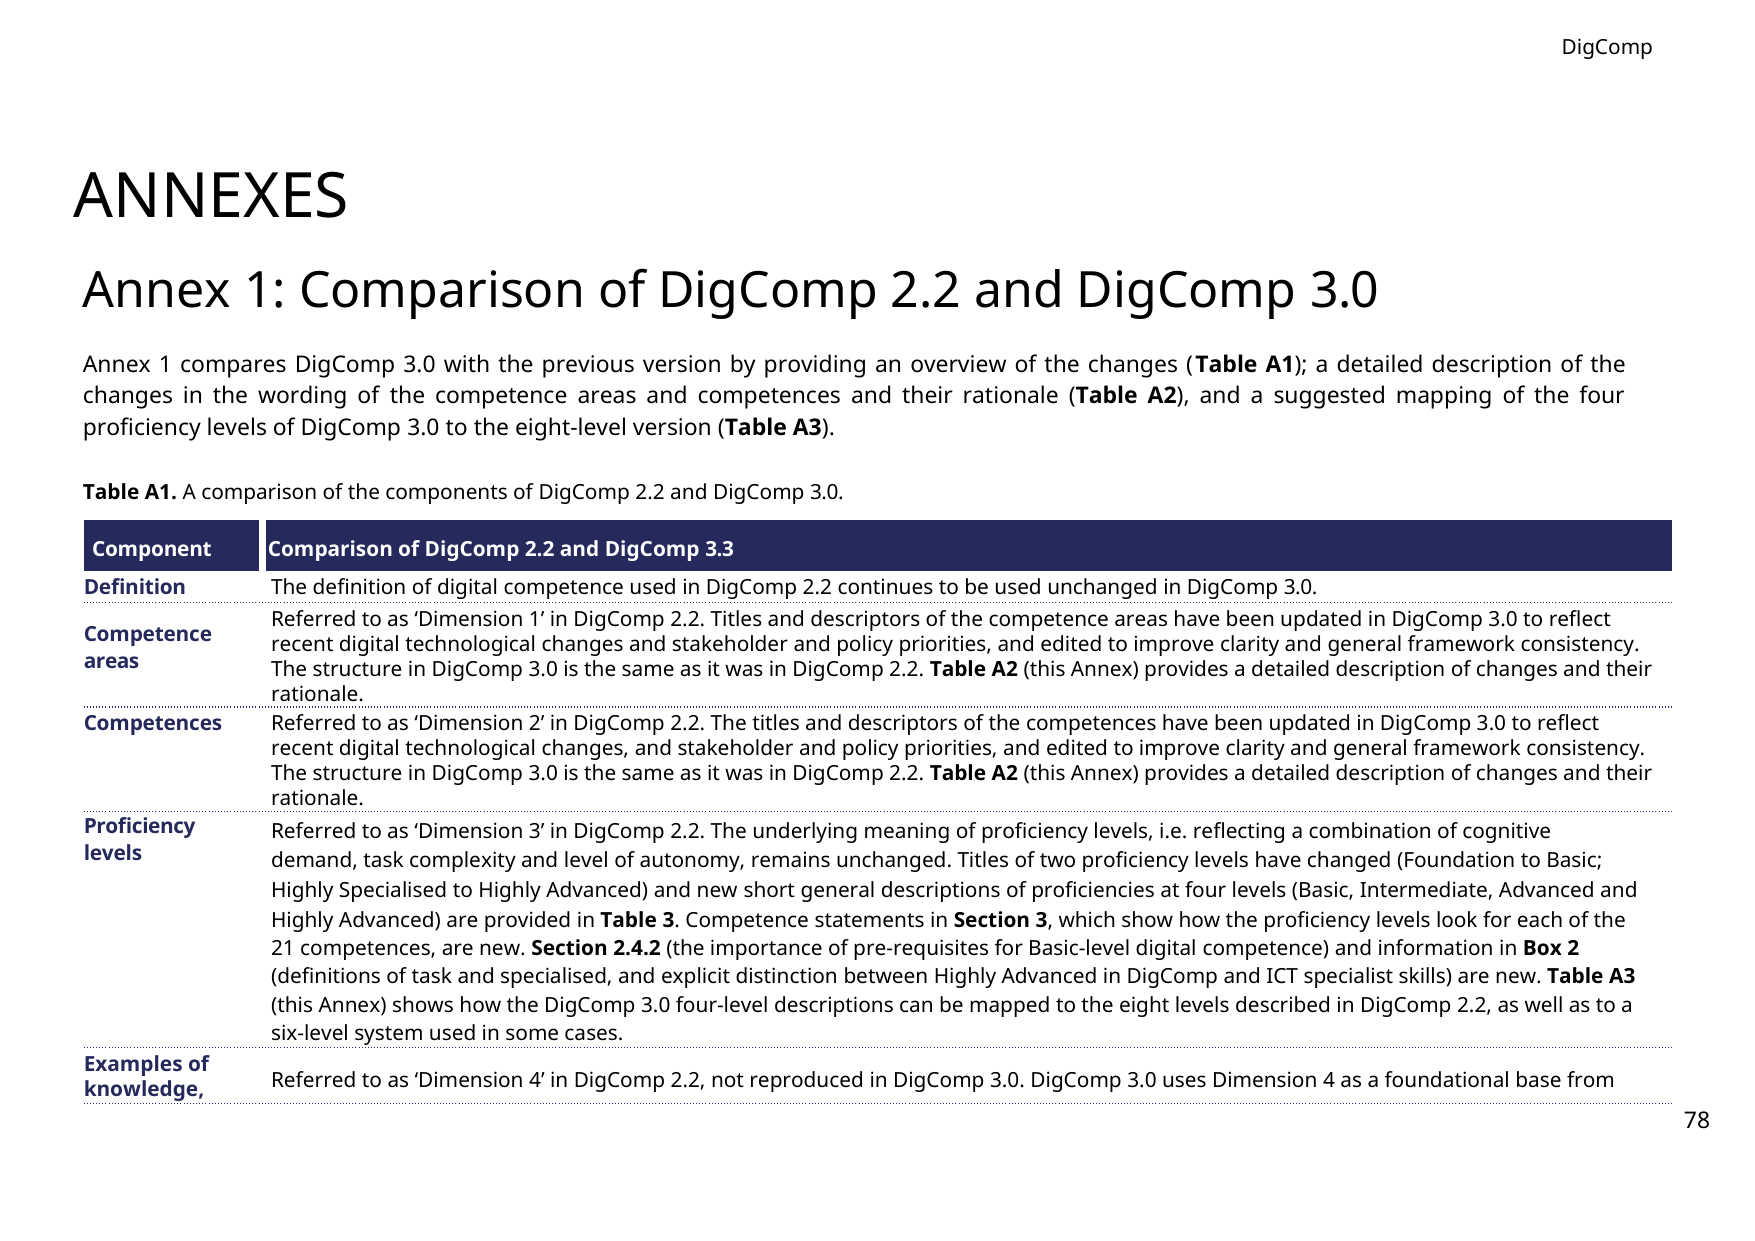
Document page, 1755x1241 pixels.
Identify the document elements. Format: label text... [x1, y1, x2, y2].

table_header Comparison of DigComp 2.2 and DigComp 3.3 [266, 520, 1672, 571]
table_cell Competences [84, 706, 262, 811]
subtitle ANNEXES [74, 151, 1710, 236]
subtitle Annex 1: Comparison of DigComp 2.2 and DigComp 3.0 [83, 253, 1710, 322]
table_cell Definition [84, 571, 262, 601]
table_cell Examples of knowledge, [84, 1047, 262, 1103]
table_cell Referred to as ‘Dimension 2’ in DigComp 2.2. The titles and descriptors of the competences have been updated in DigComp 3.0 to reflect recent digital technological changes, and stakeholder and policy priorities, and edited to improve clarity and general framework consistency. The structure in DigComp 3.0 is the same as it was in DigComp 2.2. Table A2 (this Annex) provides a detailed description of changes and their rationale. [263, 706, 1672, 811]
table_cell Referred to as ‘Dimension 4’ in DigComp 2.2, not reproduced in DigComp 3.0. DigComp 3.0 uses Dimension 4 as a foundational base from [263, 1047, 1672, 1103]
table_cell The definition of digital competence used in DigComp 2.2 continues to be used unchanged in DigComp 3.0. [263, 571, 1672, 601]
table_cell Competence areas [84, 601, 262, 706]
table_header Component [84, 520, 259, 571]
table_cell Proficiency levels [84, 811, 262, 1047]
table_cell Referred to as ‘Dimension 3’ in DigComp 2.2. The underlying meaning of proficiency levels, i.e. reflecting a combination of cognitive demand, task complexity and level of autonomy, remains unchanged. Titles of two proficiency levels have changed (Foundation to Basic; Highly Specialised to Highly Advanced) and new short general descriptions of proficiencies at four levels (Basic, Intermediate, Advanced and Highly Advanced) are provided in Table 3. Competence statements in Section 3, which show how the proficiency levels look for each of the 21 competences, are new. Section 2.4.2 (the importance of pre-requisites for Basic-level digital competence) and information in Box 2 (definitions of task and specialised, and explicit distinction between Highly Advanced in DigComp and ICT specialist skills) are new. Table A3 (this Annex) shows how the DigComp 3.0 four-level descriptions can be mapped to the eight levels described in DigComp 2.2, as well as to a six-level system used in some cases. [263, 811, 1672, 1047]
table_cell Referred to as ‘Dimension 1’ in DigComp 2.2. Titles and descriptors of the competence areas have been updated in DigComp 3.0 to reflect recent digital technological changes and stakeholder and policy priorities, and edited to improve clarity and general framework consistency. The structure in DigComp 3.0 is the same as it was in DigComp 2.2. Table A2 (this Annex) provides a detailed description of changes and their rationale. [263, 601, 1672, 706]
text Table A1. A comparison of the components of DigComp 2.2 and DigComp 3.0. [83, 477, 1710, 506]
text Annex 1 compares DigComp 3.0 with the previous version by providing an overview of the changes (Table A1); a detailed description of the changes in the wording of the competence areas and competences and their rationale (Table A2), and a suggested mapping of the four proficiency levels of DigComp 3.0 to the eight-level version (Table A3). [83, 348, 1626, 442]
